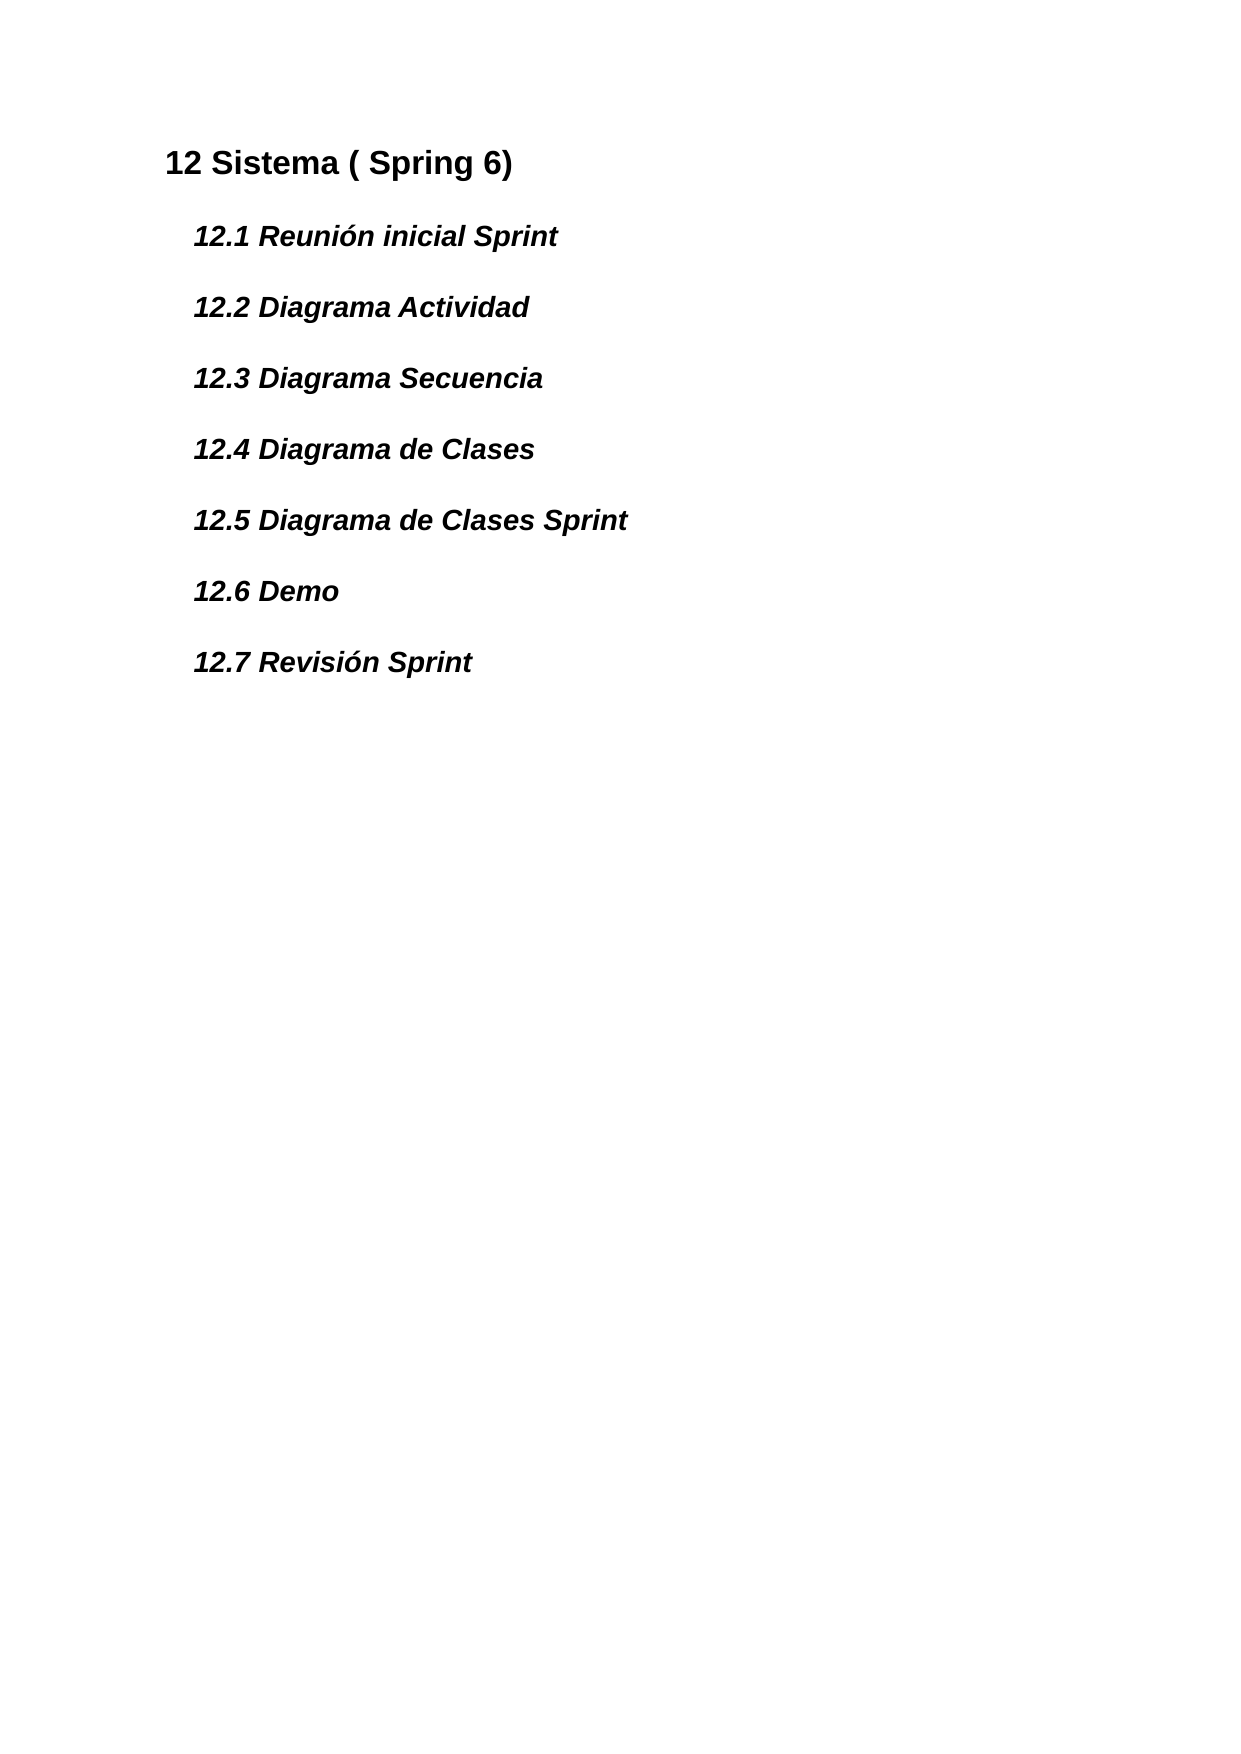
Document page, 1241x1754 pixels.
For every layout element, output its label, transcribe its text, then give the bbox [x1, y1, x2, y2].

subtitle Diagrama de Clases [185, 432, 1122, 466]
subtitle Diagrama de Clases Sprint [185, 503, 1122, 537]
subtitle Revisión Sprint [185, 645, 1122, 679]
subtitle Diagrama Actividad [185, 290, 1122, 324]
subtitle Reunión inicial Sprint [185, 219, 1122, 253]
subtitle Demo [185, 574, 1122, 608]
subtitle Diagrama Secuencia [185, 361, 1122, 395]
subtitle Sistema ( Spring 6) [156, 143, 1122, 182]
